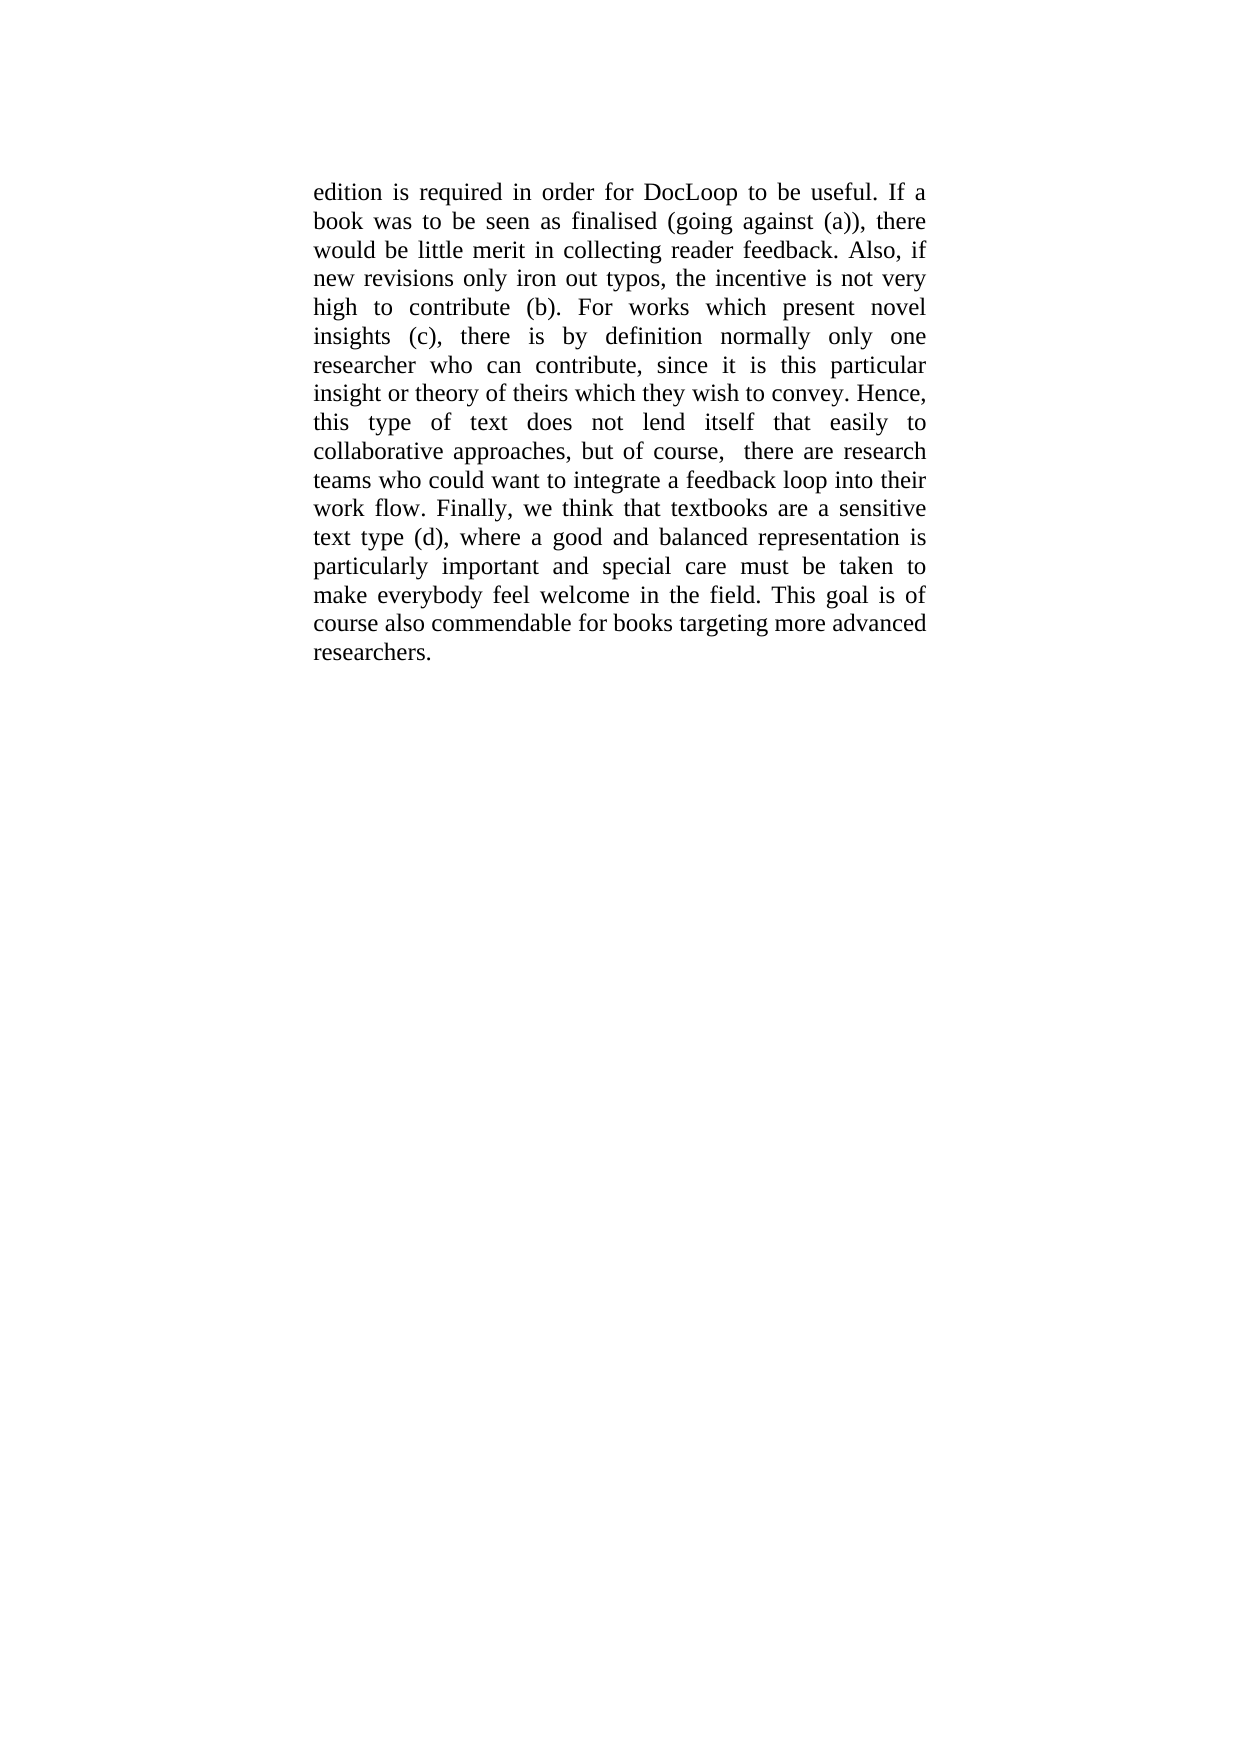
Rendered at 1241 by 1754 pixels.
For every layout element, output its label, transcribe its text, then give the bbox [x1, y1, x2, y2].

text edition is required in order for DocLoop to be useful. If a book was to be seen as finalised (going against (a)), there would be little merit in collecting reader feedback. Also, if new revisions only iron out typos, the incentive is not very high to contribute (b). For works which present novel insights (c), there is by definition normally only one researcher who can contribute, since it is this particular insight or theory of theirs which they wish to convey. Hence, this type of text does not lend itself that easily to collaborative approaches, but of course, there are research teams who could want to integrate a feedback loop into their work flow. Finally, we think that textbooks are a sensitive text type (d), where a good and balanced representation is particularly important and special care must be taken to make everybody feel welcome in the field. This goal is of course also commendable for books targeting more advanced researchers. [313, 177, 927, 666]
